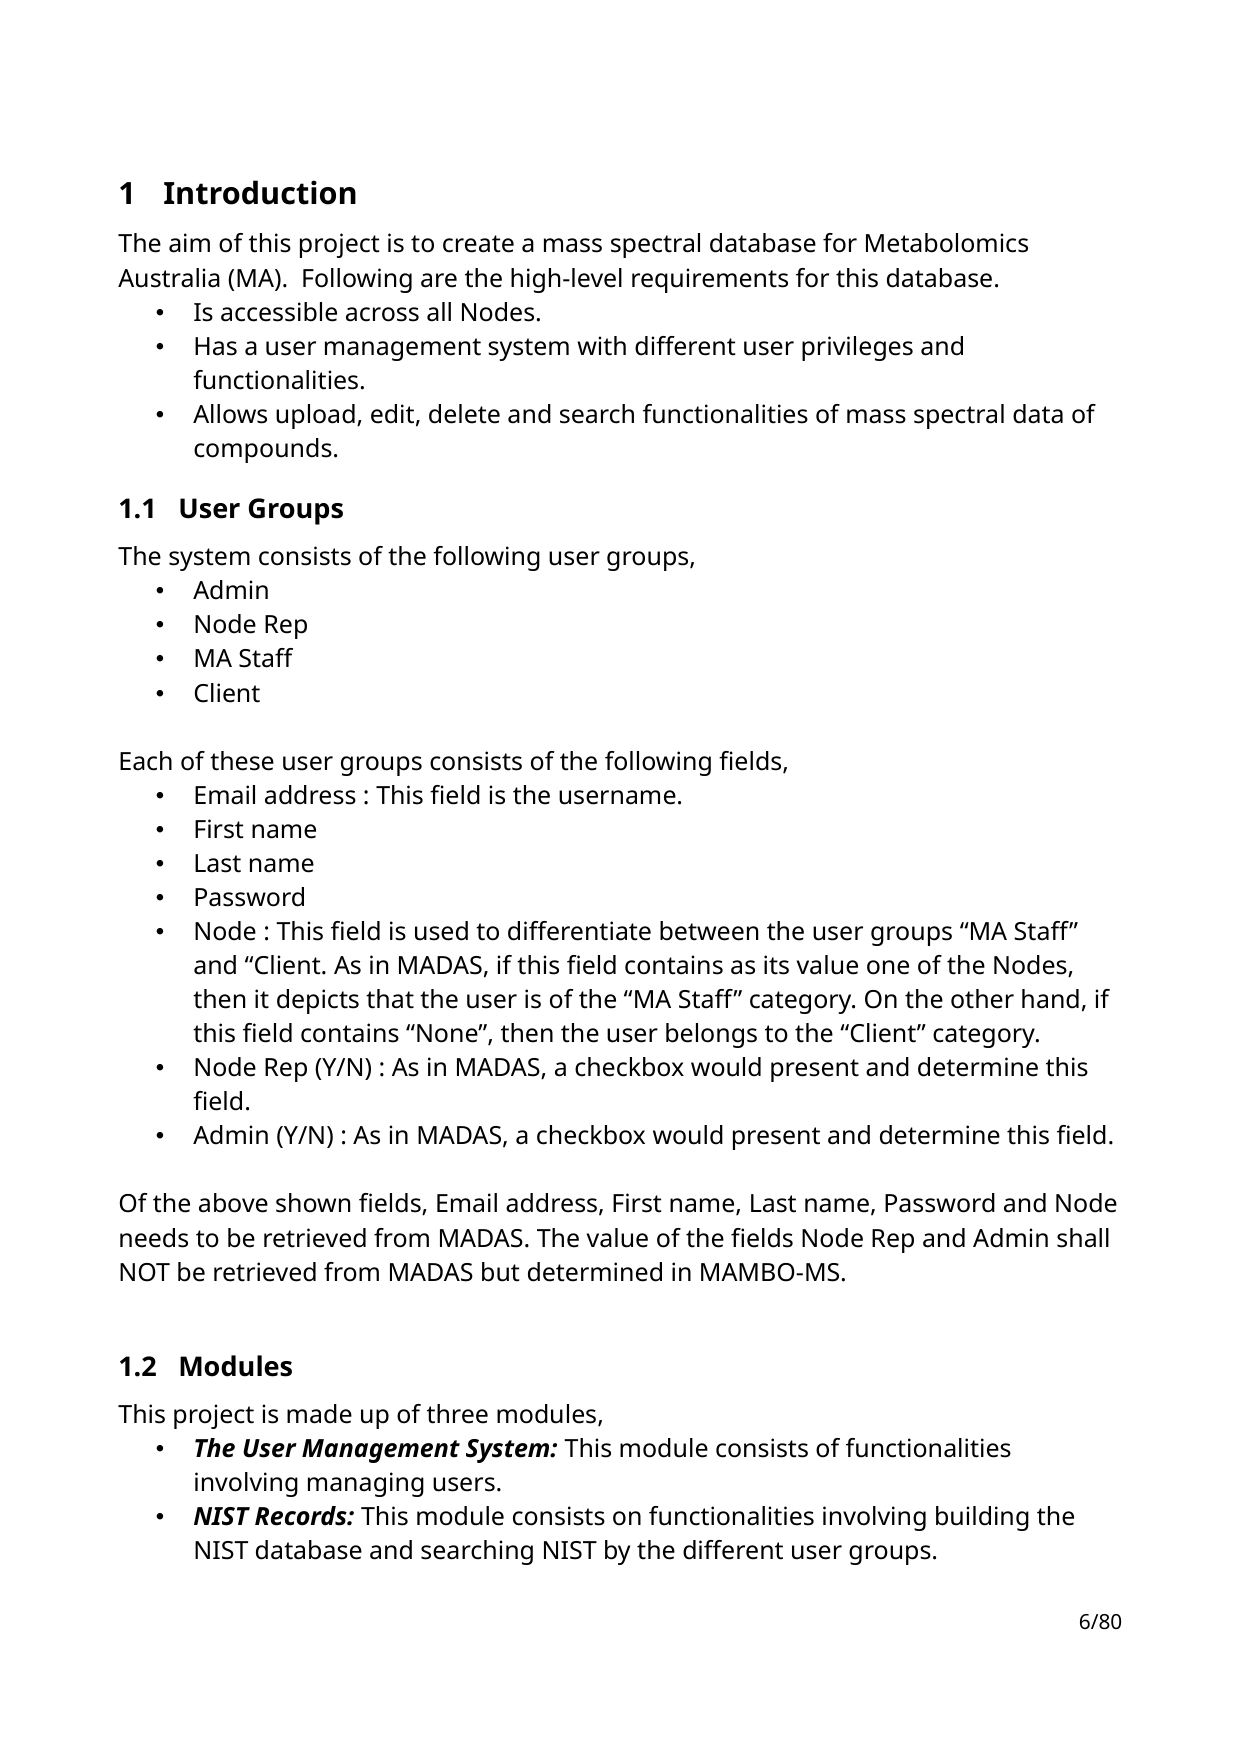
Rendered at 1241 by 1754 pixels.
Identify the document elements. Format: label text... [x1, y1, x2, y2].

text Each of these user groups consists of the following fields, [118, 743, 1122, 777]
list NIST Records: This module consists on functionalities involving building the NIST database and searching NIST by the different user groups. [156, 1499, 1122, 1567]
subtitle User Groups [118, 489, 1122, 526]
list Password [156, 879, 1122, 914]
subtitle Modules [118, 1347, 1122, 1384]
list Node : This field is used to differentiate between the user groups “MA Staff” and “Client. As in MADAS, if this field contains as its value one of the Nodes, then it depicts that the user is of the “MA Staff” category. On the other hand, if this field contains “None”, then the user belongs to the “Client” category. [156, 914, 1122, 1050]
text Of the above shown fields, Email address, First name, Last name, Password and Node needs to be retrieved from MADAS. The value of the fields Node Rep and Admin shall NOT be retrieved from MADAS but determined in MAMBO-MS. [118, 1186, 1122, 1288]
list Admin [156, 573, 1122, 607]
list Node Rep (Y/N) : As in MADAS, a checkbox would present and determine this field. [156, 1050, 1122, 1118]
list The User Management System: This module consists of functionalities involving managing users. [156, 1431, 1122, 1499]
list Email address : This field is the username. [156, 777, 1122, 811]
list Client [156, 675, 1122, 709]
list Node Rep [156, 607, 1122, 641]
text This project is made up of three modules, [118, 1397, 1122, 1431]
text The system consists of the following user groups, [118, 539, 1122, 573]
list Allows upload, edit, delete and search functionalities of mass spectral data of compounds. [156, 396, 1122, 464]
list Has a user management system with different user privileges and functionalities. [156, 328, 1122, 396]
list Is accessible across all Nodes. [156, 294, 1122, 328]
list Admin (Y/N) : As in MADAS, a checkbox would present and determine this field. [156, 1118, 1122, 1152]
list MA Staff [156, 641, 1122, 675]
text The aim of this project is to create a mass spectral database for Metabolomics Australia (MA). Following are the high-level requirements for this database. [118, 226, 1122, 294]
list Last name [156, 846, 1122, 879]
subtitle Introduction [118, 172, 1122, 214]
list First name [156, 811, 1122, 846]
